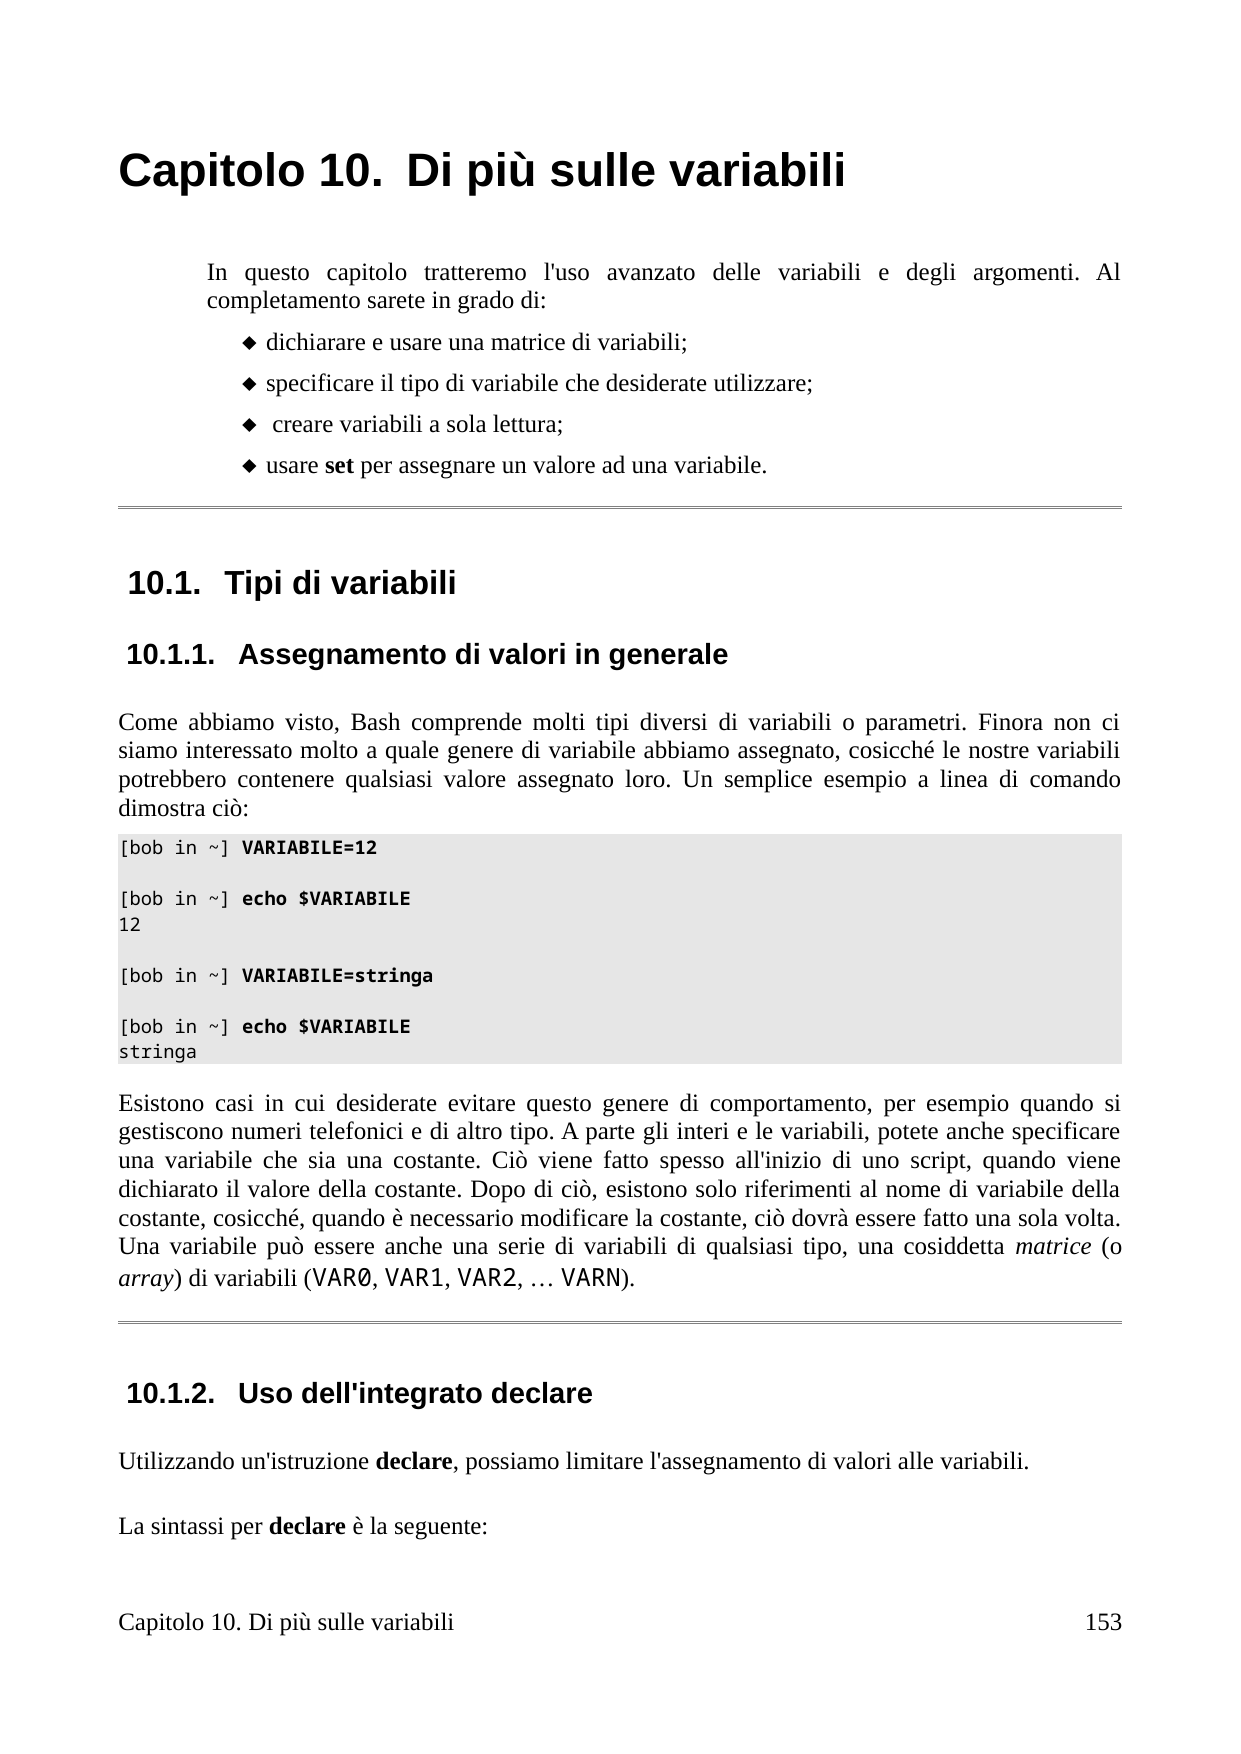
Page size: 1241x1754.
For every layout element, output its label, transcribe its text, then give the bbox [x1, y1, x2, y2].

list specificare il tipo di variabile che desiderate utilizzare; [242, 368, 1122, 397]
text In questo capitolo tratteremo l'uso avanzato delle variabili e degli argomenti. Al completamento sarete in grado di: [207, 257, 1122, 314]
text 12 [118, 911, 1122, 936]
text [bob in ~] echo $VARIABILE [118, 885, 1122, 911]
subtitle Tipi di variabili [118, 563, 1122, 601]
subtitle Assegnamento di valori in generale [118, 637, 1122, 671]
list usare set per assegnare un valore ad una variabile. [242, 450, 1122, 479]
text [bob in ~] VARIABILE=stringa [118, 962, 1122, 987]
text stringa [118, 1038, 1122, 1064]
subtitle Uso dell'integrato declare [118, 1376, 1122, 1410]
text Utilizzando un'istruzione declare, possiamo limitare l'assegnamento di valori alle variabili. [118, 1446, 1122, 1475]
text Come abbiamo visto, Bash comprende molti tipi diversi di variabili o parametri. Finora non ci siamo interessato molto a quale genere di variabile abbiamo assegnato, cosicché le nostre variabili potrebbero contenere qualsiasi valore assegnato loro. Un semplice esempio a linea di comando dimostra ciò: [118, 707, 1122, 822]
text Esistono casi in cui desiderate evitare questo genere di comportamento, per esempio quando si gestiscono numeri telefonici e di altro tipo. A parte gli interi e le variabili, potete anche specificare una variabile che sia una costante. Ciò viene fatto spesso all'inizio di uno script, quando viene dichiarato il valore della costante. Dopo di ciò, esistono solo riferimenti al nome di variabile della costante, cosicché, quando è necessario modificare la costante, ciò dovrà essere fatto una sola volta. Una variabile può essere anche una serie di variabili di qualsiasi tipo, una cosiddetta matrice (o array) di variabili (VAR0, VAR1, VAR2, … VARN). [118, 1088, 1122, 1294]
text La sintassi per declare è la seguente: [118, 1511, 1122, 1539]
list dichiarare e usare una matrice di variabili; [242, 327, 1122, 355]
text [bob in ~] echo $VARIABILE [118, 1013, 1122, 1038]
text [bob in ~] VARIABILE=12 [118, 834, 1122, 860]
list creare variabili a sola lettura; [242, 409, 1122, 438]
subtitle Di più sulle variabili [118, 143, 1122, 197]
